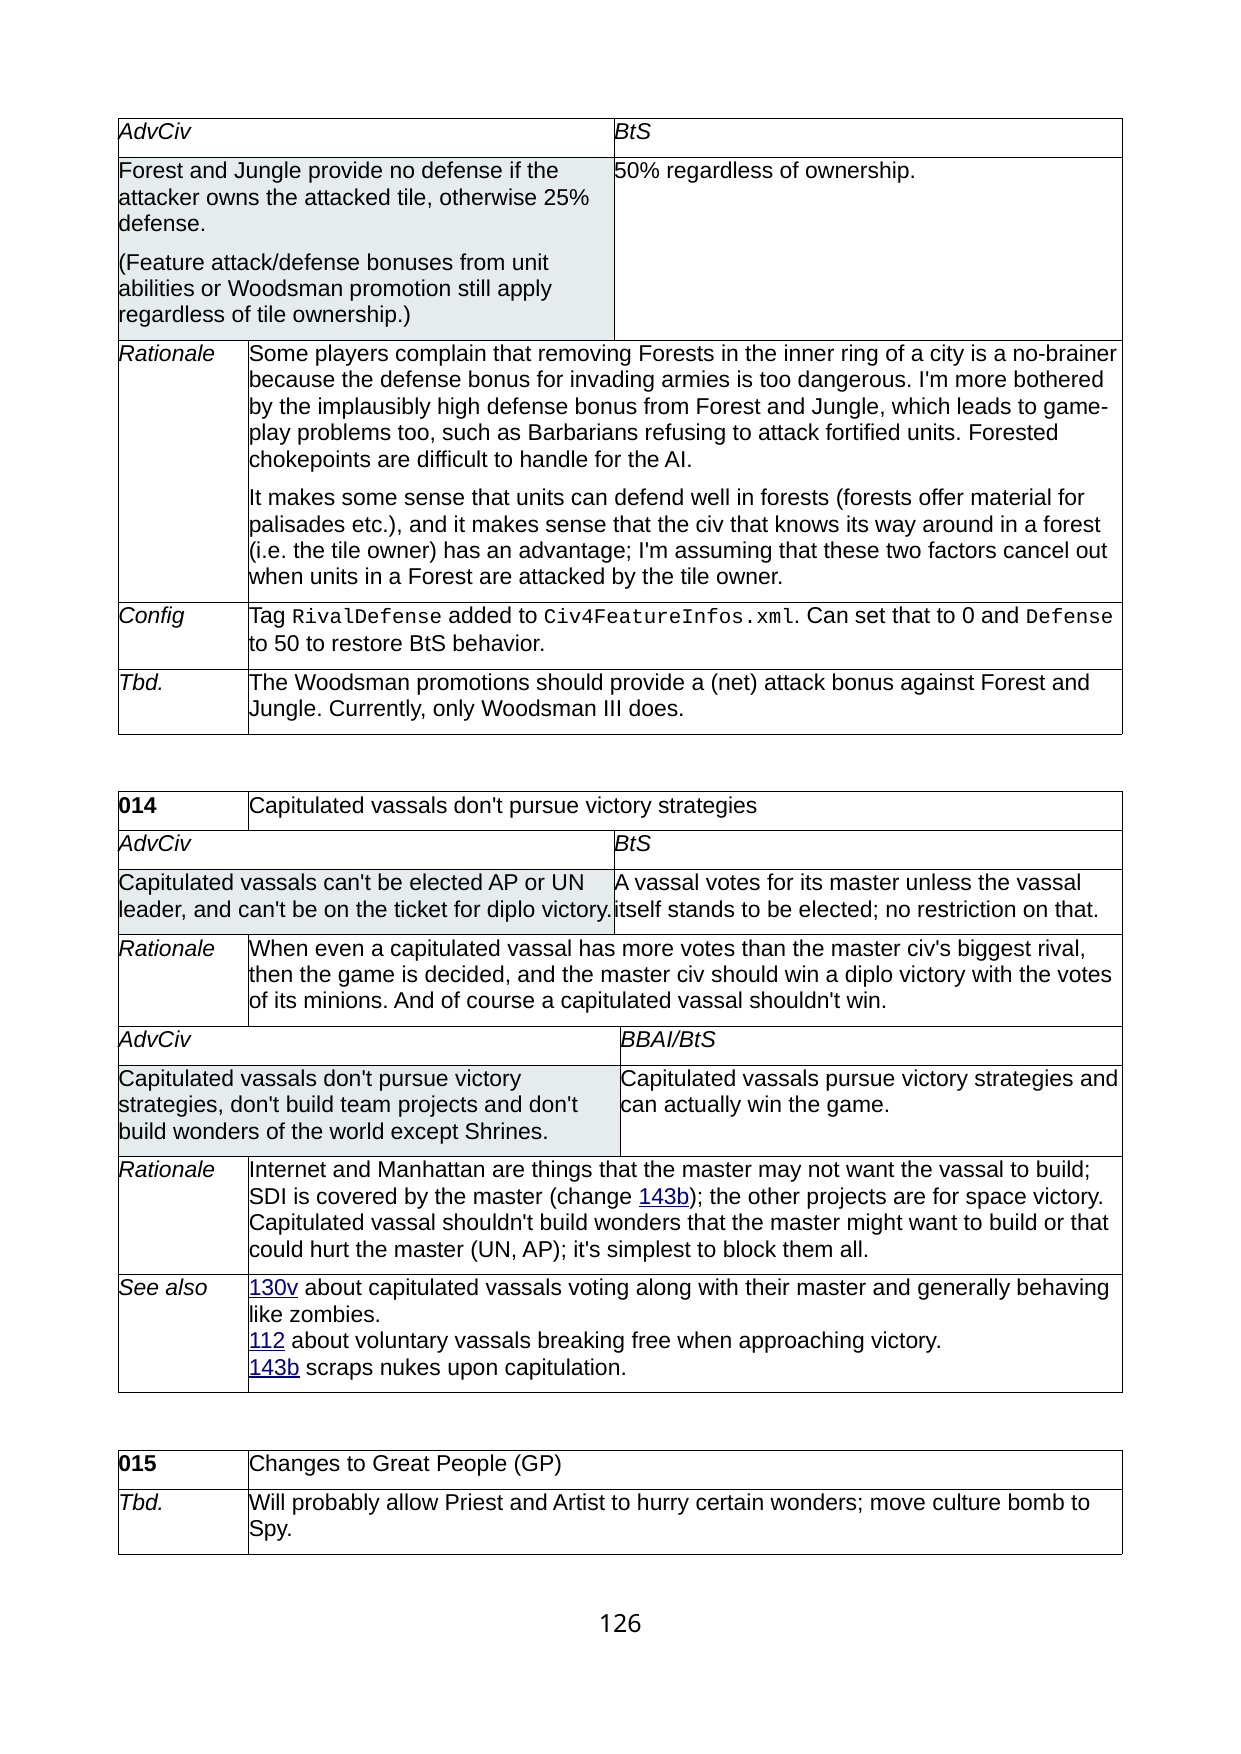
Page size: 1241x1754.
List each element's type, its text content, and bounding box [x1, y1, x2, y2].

table_cell Capitulated vassals don't pursue victory strategies, don't build team projects and don't build wonders of the world except Shrines. [119, 1066, 620, 1156]
table_cell Rationale [119, 935, 248, 1026]
table_cell Capitulated vassals pursue victory strategies and can actually win the game. [621, 1066, 1122, 1156]
table_cell Forest and Jungle provide no defense if the attacker owns the attacked tile, otherwise 25% defense. (Feature attack/defense bonuses from unit abilities or Woodsman promotion still apply regardless of tile ownership.) [119, 158, 614, 340]
table_cell 130v about capitulated vassals voting along with their master and generally behaving like zombies. 112 about voluntary vassals breaking free when approaching victory. 143b scraps nukes upon capitulation. [249, 1275, 1122, 1392]
table_cell Will probably allow Priest and Artist to hurry certain wonders; move culture bomb to Spy. [249, 1490, 1122, 1554]
table_cell BtS [615, 119, 1122, 157]
table_cell AdvCiv [119, 1027, 620, 1065]
table_cell A vassal votes for its master unless the vassal itself stands to be elected; no restriction on that. [615, 870, 1122, 934]
table_cell Tbd. [119, 1490, 248, 1554]
table_cell Tag RivalDefense added to Civ4FeatureInfos.xml. Can set that to 0 and Defense to 50 to restore BtS behavior. [249, 603, 1122, 669]
table_cell The Woodsman promotions should provide a (net) attack bonus against Forest and Jungle. Currently, only Woodsman III does. [249, 670, 1122, 734]
table_cell Rationale [119, 341, 248, 602]
table_cell Tbd. [119, 670, 248, 734]
table_cell AdvCiv [119, 831, 614, 869]
table_cell Some players complain that removing Forests in the inner ring of a city is a no-brainer because the defense bonus for invading armies is too dangerous. I'm more bothered by the implausibly high defense bonus from Forest and Jungle, which leads to game­play problems too, such as Barbarians refusing to attack fortified units. Forested chokepoints are difficult to handle for the AI. It makes some sense that units can defend well in forests (forests offer material for palisades etc.), and it makes sense that the civ that knows its way around in a forest (i.e. the tile owner) has an advantage; I'm assuming that these two factors cancel out when units in a Forest are attacked by the tile owner. [249, 341, 1122, 602]
table_cell Capitulated vassals can't be elected AP or UN leader, and can't be on the ticket for diplo victory. [119, 870, 614, 934]
table_header Capitulated vassals don't pursue victory strategies [249, 792, 1122, 830]
table_cell AdvCiv [119, 119, 614, 157]
table_cell When even a capitulated vassal has more votes than the master civ's biggest rival, then the game is decided, and the master civ should win a diplo victory with the votes of its minions. And of course a capitulated vassal shouldn't win. [249, 935, 1122, 1026]
table_cell 50% regardless of ownership. [615, 158, 1122, 340]
table_cell Config [119, 603, 248, 669]
table_header 015 [119, 1451, 248, 1489]
table_cell Internet and Manhattan are things that the master may not want the vassal to build; SDI is covered by the master (change 143b); the other projects are for space victory. Capitulated vassal shouldn't build wonders that the master might want to build or that could hurt the master (UN, AP); it's simplest to block them all. [249, 1157, 1122, 1274]
table_header 014 [119, 792, 248, 830]
table_header Changes to Great People (GP) [249, 1451, 1122, 1489]
table_cell BtS [615, 831, 1122, 869]
table_cell See also [119, 1275, 248, 1392]
table_cell Rationale [119, 1157, 248, 1274]
table_cell BBAI/BtS [621, 1027, 1122, 1065]
